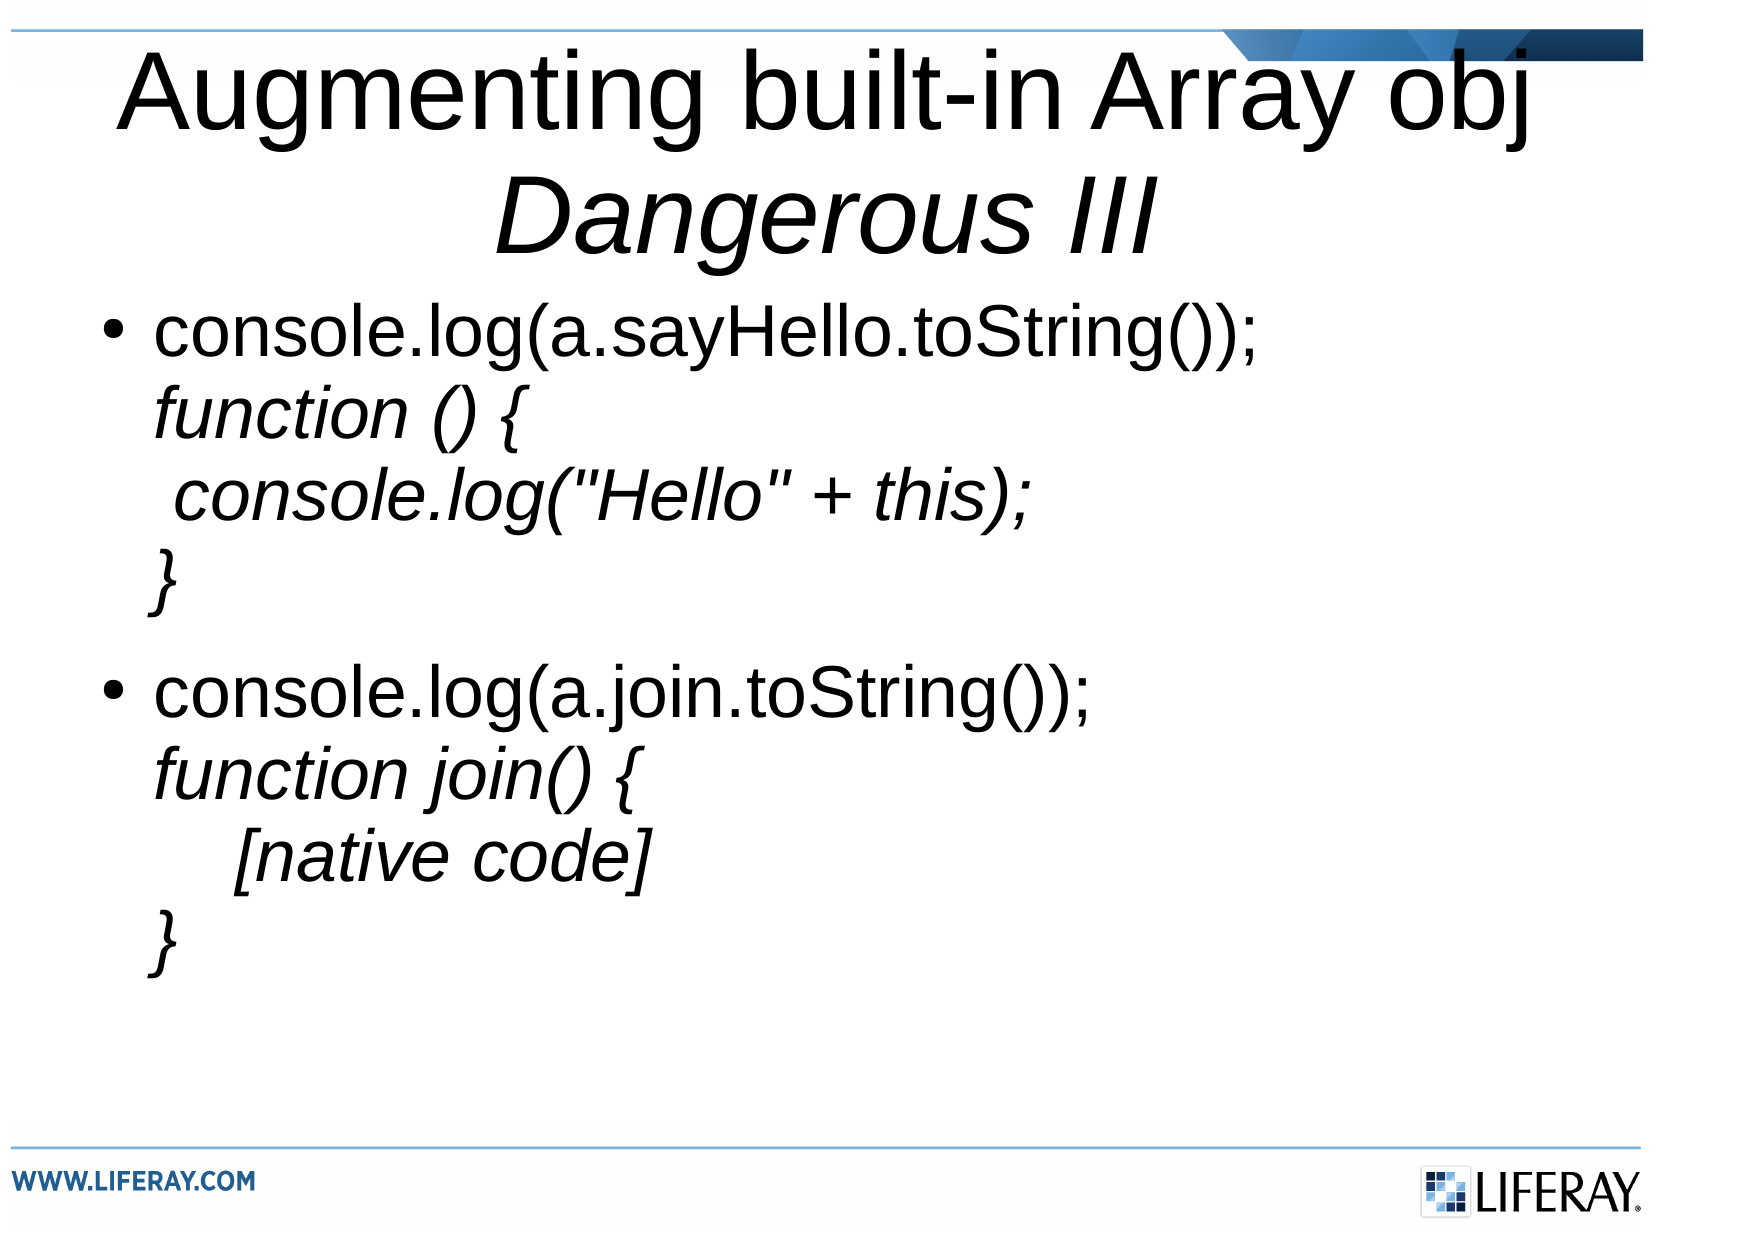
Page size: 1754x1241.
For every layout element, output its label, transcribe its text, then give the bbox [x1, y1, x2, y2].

list console.log(a.sayHello.toString()); function () { console.log("Hello" + this); } console.log(a.join.toString()); function join() { [native code] } [82, 290, 1571, 1010]
title Augmenting built-in Array obj Dangerous III [82, 28, 1571, 277]
picture [11, 0, 1644, 84]
picture [9, 1124, 1642, 1234]
